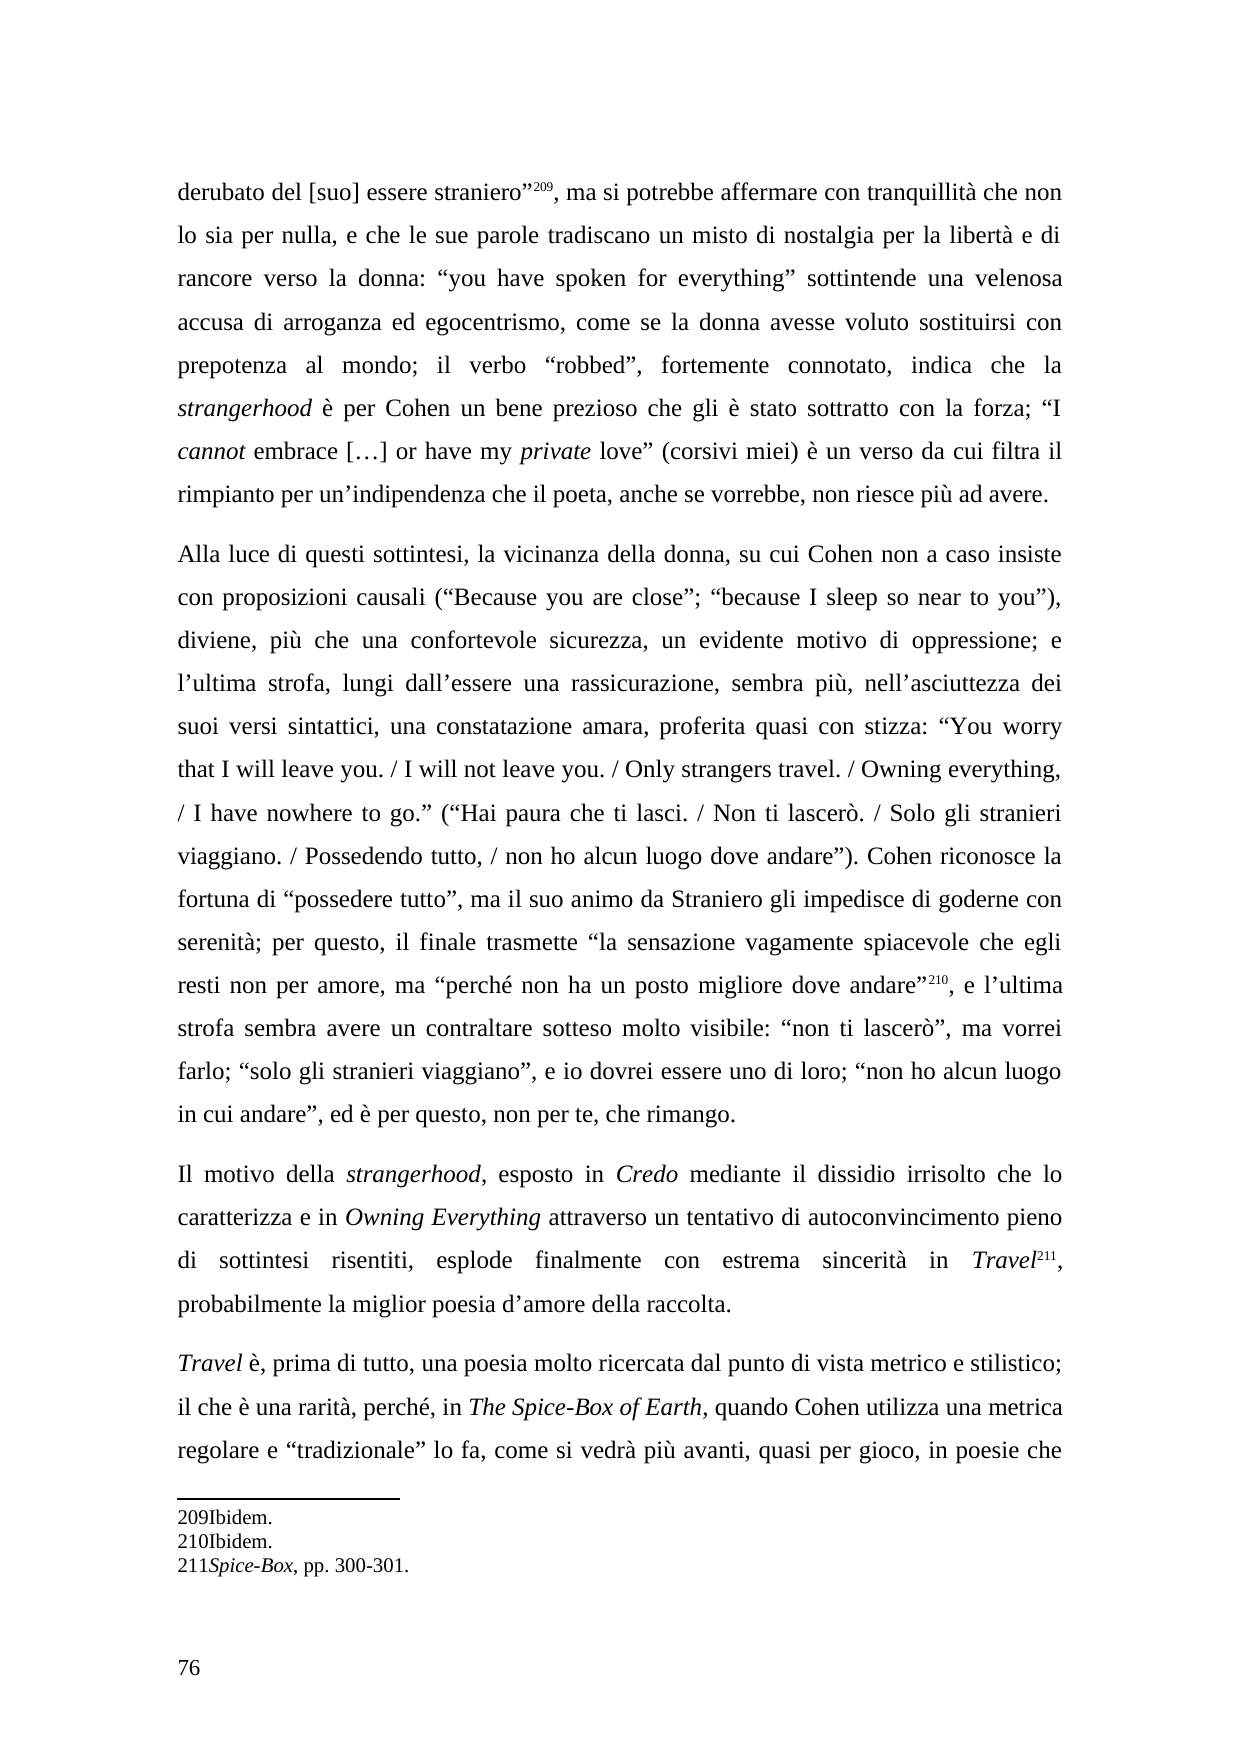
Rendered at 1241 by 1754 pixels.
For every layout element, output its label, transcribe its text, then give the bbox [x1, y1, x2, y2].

text Ibidem. [177, 1504, 1063, 1529]
text derubato del [suo] essere straniero”, ma si potrebbe affermare con tranquillità che non lo sia per nulla, e che le sue parole tradiscano un misto di nostalgia per la libertà e di rancore verso la donna: “you have spoken for everything” sottintende una velenosa accusa di arroganza ed egocentrismo, come se la donna avesse voluto sostituirsi con prepotenza al mondo; il verbo “robbed”, fortemente connotato, indica che la strangerhood è per Cohen un bene prezioso che gli è stato sottratto con la forza; “I cannot embrace […] or have my private love” (corsivi miei) è un verso da cui filtra il rimpianto per un’indipendenza che il poeta, anche se vorrebbe, non riesce più ad avere. [177, 177, 1063, 508]
text Il motivo della strangerhood, esposto in Credo mediante il dissidio irrisolto che lo caratterizza e in Owning Everything attraverso un tentativo di autoconvincimento pieno di sottintesi risentiti, esplode finalmente con estrema sincerità in Travel, probabilmente la miglior poesia d’amore della raccolta. [177, 1159, 1063, 1317]
text Spice-Box, pp. 300-301. [177, 1553, 1063, 1577]
text Travel è, prima di tutto, una poesia molto ricercata dal punto di vista metrico e stilistico; il che è una rarità, perché, in The Spice-Box of Earth, quando Cohen utilizza una metrica regolare e “tradizionale” lo fa, come si vedrà più avanti, quasi per gioco, in poesie che [177, 1348, 1063, 1463]
text Alla luce di questi sottintesi, la vicinanza della donna, su cui Cohen non a caso insiste con proposizioni causali (“Because you are close”; “because I sleep so near to you”), diviene, più che una confortevole sicurezza, un evidente motivo di oppressione; e l’ultima strofa, lungi dall’essere una rassicurazione, sembra più, nell’asciuttezza dei suoi versi sintattici, una constatazione amara, proferita quasi con stizza: “You worry that I will leave you. / I will not leave you. / Only strangers travel. / Owning everything, / I have nowhere to go.” (“Hai paura che ti lasci. / Non ti lascerò. / Solo gli stranieri viaggiano. / Possedendo tutto, / non ho alcun luogo dove andare”). Cohen riconosce la fortuna di “possedere tutto”, ma il suo animo da Straniero gli impedisce di goderne con serenità; per questo, il finale trasmette “la sensazione vagamente spiacevole che egli resti non per amore, ma “perché non ha un posto migliore dove andare”, e l’ultima strofa sembra avere un contraltare sotteso molto visibile: “non ti lascerò”, ma vorrei farlo; “solo gli stranieri viaggiano”, e io dovrei essere uno di loro; “non ho alcun luogo in cui andare”, ed è per questo, non per te, che rimango. [177, 539, 1063, 1128]
text Ibidem. [177, 1529, 1063, 1553]
